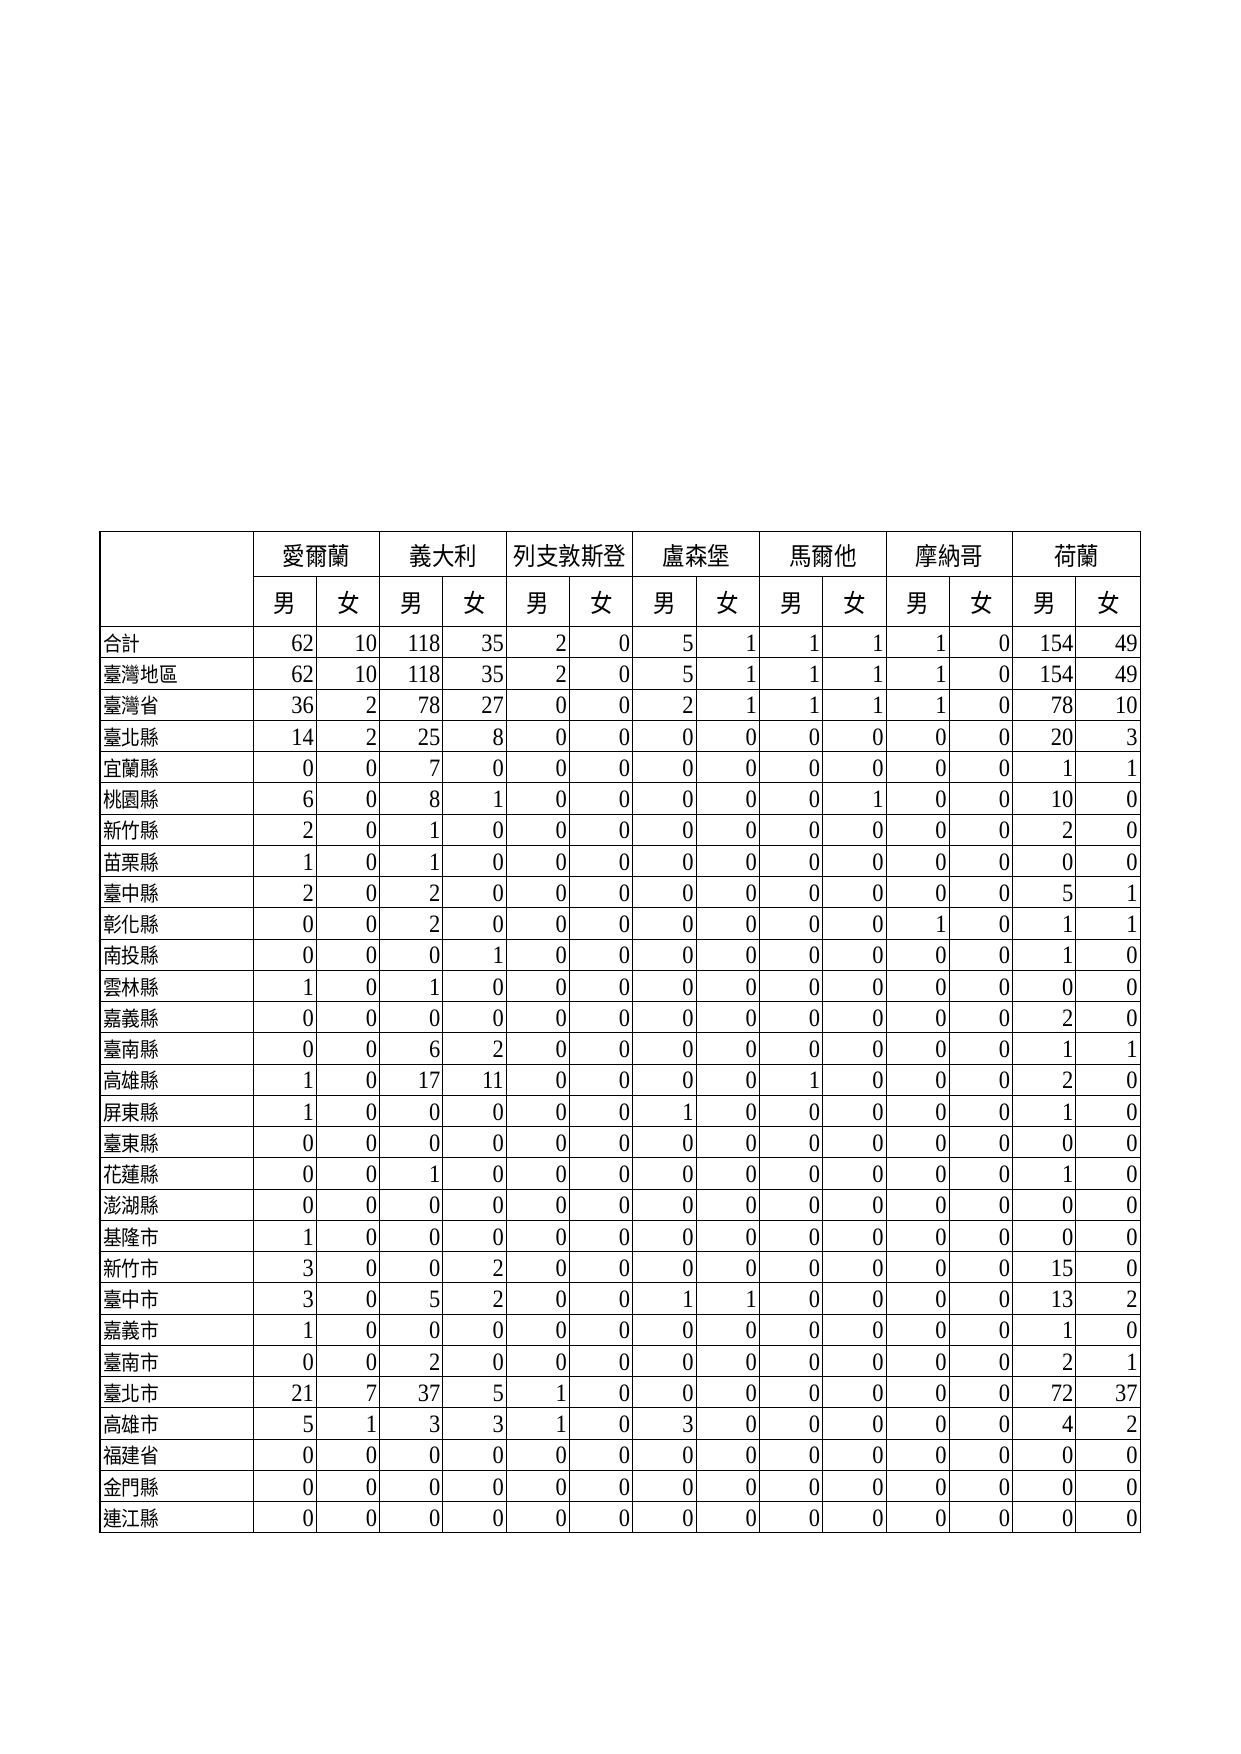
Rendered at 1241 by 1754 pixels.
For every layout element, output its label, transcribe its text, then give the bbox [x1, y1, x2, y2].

table_cell 0 [570, 1002, 632, 1032]
table_cell 0 [823, 1096, 886, 1126]
table_cell 0 [380, 1127, 442, 1157]
table_cell 0 [633, 752, 696, 782]
table_cell 金門縣 [101, 1471, 253, 1501]
table_cell 0 [570, 1377, 632, 1407]
table_cell 0 [254, 1190, 316, 1220]
table_cell 0 [1076, 971, 1140, 1001]
table_cell 1 [254, 1065, 316, 1095]
table_cell 0 [317, 1440, 379, 1470]
table_cell 2 [443, 1283, 506, 1313]
table_cell 0 [1076, 1315, 1140, 1345]
table_cell 0 [950, 1252, 1012, 1282]
table_cell 1 [887, 658, 949, 688]
table_cell 2 [443, 1033, 506, 1063]
table_cell 13 [1013, 1283, 1075, 1313]
table_cell 1 [1076, 908, 1140, 938]
table_cell 0 [507, 1096, 569, 1126]
table_cell 彰化縣 [101, 908, 253, 938]
table_cell 0 [1076, 1252, 1140, 1282]
table_cell 0 [443, 877, 506, 907]
table_cell 6 [254, 783, 316, 813]
table_cell 0 [507, 971, 569, 1001]
table_cell 0 [633, 1127, 696, 1157]
table_cell 臺東縣 [101, 1127, 253, 1157]
table_cell 1 [507, 1377, 569, 1407]
table_cell 0 [887, 783, 949, 813]
table_cell 0 [950, 1127, 1012, 1157]
table_cell 0 [1076, 940, 1140, 970]
table_cell 0 [570, 1315, 632, 1345]
table_cell 高雄縣 [101, 1065, 253, 1095]
table_cell 0 [317, 1315, 379, 1345]
table_cell 0 [760, 1127, 822, 1157]
table_cell 0 [887, 1033, 949, 1063]
table_cell 0 [570, 971, 632, 1001]
table_cell 0 [950, 627, 1012, 657]
table_cell 1 [887, 690, 949, 720]
table_cell 21 [254, 1377, 316, 1407]
table_cell 0 [1076, 1096, 1140, 1126]
table_cell 0 [697, 752, 759, 782]
table_cell 5 [443, 1377, 506, 1407]
table_cell 0 [570, 783, 632, 813]
table_cell 男 [887, 577, 949, 626]
table_cell 62 [254, 658, 316, 688]
table_cell 女 [317, 577, 379, 626]
table_cell 0 [697, 1190, 759, 1220]
table_cell 0 [1076, 783, 1140, 813]
table_cell 0 [823, 1158, 886, 1188]
table_cell 0 [950, 721, 1012, 751]
table_cell 0 [570, 1221, 632, 1251]
table_cell 南投縣 [101, 940, 253, 970]
table_cell 0 [380, 1190, 442, 1220]
table_cell 0 [950, 815, 1012, 845]
table_cell 1 [633, 1096, 696, 1126]
table_cell 0 [633, 1252, 696, 1282]
table_cell 0 [380, 1502, 442, 1532]
table_cell 27 [443, 690, 506, 720]
table_cell 0 [887, 940, 949, 970]
table_cell 0 [823, 1315, 886, 1345]
table_cell 1 [1013, 1033, 1075, 1063]
table_cell 0 [760, 1252, 822, 1282]
table_cell 0 [823, 1377, 886, 1407]
table_cell 0 [633, 1377, 696, 1407]
table_cell 2 [317, 721, 379, 751]
table_cell 新竹市 [101, 1252, 253, 1282]
table_cell 0 [887, 721, 949, 751]
table_cell 0 [254, 752, 316, 782]
table_cell 2 [380, 908, 442, 938]
table_cell 0 [507, 1440, 569, 1470]
table_cell 0 [887, 1440, 949, 1470]
table_cell 0 [697, 1127, 759, 1157]
table_cell 10 [1013, 783, 1075, 813]
table_cell 0 [507, 940, 569, 970]
table_header 摩納哥 [887, 532, 1012, 576]
table_cell 0 [760, 1190, 822, 1220]
table_cell 0 [317, 752, 379, 782]
table_cell 0 [254, 1033, 316, 1063]
table_cell 0 [570, 1158, 632, 1188]
table_cell 0 [1076, 1471, 1140, 1501]
table_cell 0 [443, 1346, 506, 1376]
table_cell 1 [1076, 752, 1140, 782]
table_cell 2 [254, 877, 316, 907]
table_cell 0 [1076, 1190, 1140, 1220]
table_cell 0 [443, 1315, 506, 1345]
table_cell 1 [633, 1283, 696, 1313]
table_cell 1 [823, 627, 886, 657]
table_cell 0 [380, 1471, 442, 1501]
table_cell 49 [1076, 658, 1140, 688]
table_cell 0 [507, 1127, 569, 1157]
table_cell 0 [570, 721, 632, 751]
table_cell 0 [823, 1283, 886, 1313]
table_cell 0 [760, 1033, 822, 1063]
table_cell 0 [697, 1408, 759, 1438]
table_cell 0 [570, 1440, 632, 1470]
table_cell 0 [823, 1502, 886, 1532]
table_cell 0 [570, 1252, 632, 1282]
table_cell 0 [950, 1190, 1012, 1220]
table_cell 0 [317, 1096, 379, 1126]
table_cell 0 [950, 940, 1012, 970]
table_cell 0 [697, 1096, 759, 1126]
table_cell 0 [1076, 1158, 1140, 1188]
table_cell 154 [1013, 658, 1075, 688]
table_cell 男 [1013, 577, 1075, 626]
table_cell 0 [507, 1252, 569, 1282]
table_cell 37 [380, 1377, 442, 1407]
table_cell 0 [697, 877, 759, 907]
table_cell 0 [950, 1408, 1012, 1438]
table_cell 0 [887, 1471, 949, 1501]
table_cell 0 [443, 908, 506, 938]
table_cell 0 [887, 752, 949, 782]
table_cell 0 [760, 971, 822, 1001]
table_cell 0 [760, 1096, 822, 1126]
table_cell 0 [380, 1096, 442, 1126]
table_cell 雲林縣 [101, 971, 253, 1001]
table_cell 臺中縣 [101, 877, 253, 907]
table_cell 0 [950, 1377, 1012, 1407]
table_cell 0 [697, 908, 759, 938]
table_cell 0 [317, 783, 379, 813]
table_cell 0 [443, 971, 506, 1001]
table_cell 0 [950, 783, 1012, 813]
table_cell 0 [570, 815, 632, 845]
table_cell 6 [380, 1033, 442, 1063]
table_cell 0 [507, 690, 569, 720]
table_header 義大利 [380, 532, 506, 576]
table_header 荷蘭 [1013, 532, 1140, 576]
table_cell 女 [950, 577, 1012, 626]
table_cell 0 [317, 940, 379, 970]
table_cell 0 [570, 846, 632, 876]
table_cell 0 [317, 815, 379, 845]
table_cell 0 [823, 1408, 886, 1438]
table_cell 0 [633, 1471, 696, 1501]
table_cell 0 [760, 752, 822, 782]
table_cell 25 [380, 721, 442, 751]
table_cell 0 [697, 783, 759, 813]
table_cell 0 [507, 1315, 569, 1345]
table_cell 0 [633, 1190, 696, 1220]
table_cell 1 [760, 658, 822, 688]
table_cell 1 [1013, 908, 1075, 938]
table_cell 臺南縣 [101, 1033, 253, 1063]
table_cell 屏東縣 [101, 1096, 253, 1126]
table_cell 0 [317, 1158, 379, 1188]
table_cell 0 [633, 1315, 696, 1345]
table_cell 0 [443, 1221, 506, 1251]
table_cell 1 [760, 1065, 822, 1095]
table_cell 0 [317, 877, 379, 907]
table_cell 0 [1013, 1221, 1075, 1251]
table_cell 男 [633, 577, 696, 626]
table_cell 3 [443, 1408, 506, 1438]
table_cell 0 [1076, 1065, 1140, 1095]
table_cell 1 [1013, 1315, 1075, 1345]
table_cell 臺灣地區 [101, 658, 253, 688]
table_cell 0 [697, 940, 759, 970]
table_cell 0 [254, 940, 316, 970]
table_cell 2 [507, 658, 569, 688]
table_cell 桃園縣 [101, 783, 253, 813]
table_cell 0 [697, 1158, 759, 1188]
table_cell 0 [823, 877, 886, 907]
table_cell 宜蘭縣 [101, 752, 253, 782]
table_cell 1 [760, 690, 822, 720]
table_cell 0 [823, 1471, 886, 1501]
table_cell 0 [697, 1002, 759, 1032]
table_cell 1 [1013, 1158, 1075, 1188]
table_cell 臺灣省 [101, 690, 253, 720]
table_cell 2 [1076, 1283, 1140, 1313]
table_cell 1 [507, 1408, 569, 1438]
table_cell 合計 [101, 627, 253, 657]
table_cell 0 [887, 1065, 949, 1095]
table_cell 5 [1013, 877, 1075, 907]
table_cell 0 [950, 658, 1012, 688]
table_cell 0 [317, 1065, 379, 1095]
table_cell 0 [570, 1096, 632, 1126]
table_cell 0 [760, 815, 822, 845]
table_cell 0 [317, 971, 379, 1001]
table_cell 0 [443, 1127, 506, 1157]
table_cell 0 [443, 1440, 506, 1470]
table_cell 0 [507, 908, 569, 938]
table_cell 嘉義縣 [101, 1002, 253, 1032]
table_cell 5 [254, 1408, 316, 1438]
table_cell 0 [887, 1502, 949, 1532]
table_cell 0 [254, 1346, 316, 1376]
table_cell 0 [697, 1252, 759, 1282]
table_cell 1 [254, 971, 316, 1001]
table_cell 0 [887, 1158, 949, 1188]
table_cell 新竹縣 [101, 815, 253, 845]
table_cell 0 [570, 1033, 632, 1063]
table_cell 0 [317, 908, 379, 938]
table_cell 0 [633, 877, 696, 907]
table_cell 2 [380, 877, 442, 907]
table_cell 0 [1076, 1127, 1140, 1157]
table_cell 臺南市 [101, 1346, 253, 1376]
table_cell 0 [633, 940, 696, 970]
table_cell 0 [254, 1002, 316, 1032]
table_cell 0 [887, 1315, 949, 1345]
table_cell 男 [380, 577, 442, 626]
table_cell 0 [507, 1471, 569, 1501]
table_cell 澎湖縣 [101, 1190, 253, 1220]
table_cell 20 [1013, 721, 1075, 751]
table_cell 0 [507, 846, 569, 876]
table_cell 女 [697, 577, 759, 626]
table_cell 1 [697, 658, 759, 688]
table_cell 0 [887, 1002, 949, 1032]
table_cell 0 [507, 815, 569, 845]
table_cell 0 [697, 1377, 759, 1407]
table_cell 1 [823, 783, 886, 813]
table_cell 3 [1076, 721, 1140, 751]
table_cell 0 [507, 1190, 569, 1220]
table_cell 2 [317, 690, 379, 720]
table_cell 0 [570, 1346, 632, 1376]
table_cell 0 [760, 1221, 822, 1251]
table_cell 0 [823, 1190, 886, 1220]
table_cell 0 [633, 908, 696, 938]
table_cell 0 [760, 1283, 822, 1313]
table_cell 10 [317, 627, 379, 657]
table_cell 福建省 [101, 1440, 253, 1470]
table_cell 0 [760, 1502, 822, 1532]
table_cell 0 [633, 1033, 696, 1063]
table_cell 0 [760, 721, 822, 751]
table_cell 0 [443, 846, 506, 876]
table_cell 苗栗縣 [101, 846, 253, 876]
table_cell 0 [507, 1002, 569, 1032]
table_cell 0 [823, 1002, 886, 1032]
table_cell 0 [443, 752, 506, 782]
table_cell 0 [760, 1346, 822, 1376]
table_cell 0 [823, 1252, 886, 1282]
table_cell 1 [887, 908, 949, 938]
table_cell 0 [950, 1096, 1012, 1126]
table_cell 17 [380, 1065, 442, 1095]
table_cell 7 [317, 1377, 379, 1407]
table_cell 女 [570, 577, 632, 626]
table_cell 0 [950, 1033, 1012, 1063]
table_cell 0 [760, 877, 822, 907]
table_cell 0 [254, 1158, 316, 1188]
table_cell 0 [254, 1440, 316, 1470]
table_cell 1 [823, 690, 886, 720]
table_cell 0 [443, 1096, 506, 1126]
table_cell 0 [507, 1158, 569, 1188]
table_cell 0 [507, 783, 569, 813]
table_cell 0 [823, 940, 886, 970]
table_cell 0 [633, 1221, 696, 1251]
table_cell 0 [507, 1283, 569, 1313]
table_cell 3 [380, 1408, 442, 1438]
table_cell 0 [633, 1502, 696, 1532]
table_cell 8 [443, 721, 506, 751]
table_cell 2 [633, 690, 696, 720]
table_cell 0 [317, 1033, 379, 1063]
table_cell 臺北市 [101, 1377, 253, 1407]
table_cell 0 [507, 1065, 569, 1095]
table_cell 0 [823, 815, 886, 845]
table_cell 2 [507, 627, 569, 657]
table_cell 0 [507, 721, 569, 751]
table_cell 0 [317, 846, 379, 876]
table_cell 2 [380, 1346, 442, 1376]
table_cell 0 [570, 1408, 632, 1438]
table_cell 0 [760, 1440, 822, 1470]
table_cell 0 [697, 1033, 759, 1063]
table_cell 2 [1013, 815, 1075, 845]
table_cell 0 [760, 1377, 822, 1407]
table_cell 2 [1013, 1065, 1075, 1095]
table_cell 0 [823, 721, 886, 751]
table_cell 1 [1076, 1033, 1140, 1063]
table_cell 0 [443, 1158, 506, 1188]
table_cell 0 [317, 1002, 379, 1032]
table_cell 0 [254, 1471, 316, 1501]
table_cell 0 [697, 1315, 759, 1345]
table_cell 11 [443, 1065, 506, 1095]
table_cell 0 [823, 971, 886, 1001]
table_cell 1 [443, 940, 506, 970]
table_cell 7 [380, 752, 442, 782]
table_cell 花蓮縣 [101, 1158, 253, 1188]
table_cell 1 [1013, 940, 1075, 970]
table_cell 1 [380, 971, 442, 1001]
table_cell 0 [633, 1440, 696, 1470]
table_cell 0 [823, 1033, 886, 1063]
table_cell 0 [1013, 1471, 1075, 1501]
table_cell 0 [1013, 846, 1075, 876]
table_cell 0 [950, 1346, 1012, 1376]
table_cell 10 [1076, 690, 1140, 720]
table_cell 0 [697, 1440, 759, 1470]
table_cell 0 [887, 1221, 949, 1251]
table_cell 0 [697, 846, 759, 876]
table_cell 1 [254, 1315, 316, 1345]
table_cell 0 [1013, 1440, 1075, 1470]
table_cell 118 [380, 627, 442, 657]
table_cell 3 [633, 1408, 696, 1438]
table_cell 0 [697, 1221, 759, 1251]
table_cell 1 [697, 690, 759, 720]
table_cell 0 [443, 1502, 506, 1532]
table_cell 1 [380, 1158, 442, 1188]
table_cell 1 [760, 627, 822, 657]
table_cell 2 [1013, 1002, 1075, 1032]
table_cell 0 [443, 1190, 506, 1220]
table_cell 0 [823, 752, 886, 782]
table_cell 0 [823, 1127, 886, 1157]
table_cell 0 [823, 1440, 886, 1470]
table_cell 1 [443, 783, 506, 813]
table_cell 0 [1076, 1002, 1140, 1032]
table_cell 0 [380, 1315, 442, 1345]
table_cell 0 [950, 1471, 1012, 1501]
table_cell 1 [254, 1221, 316, 1251]
table_cell 0 [887, 1096, 949, 1126]
table_cell 0 [570, 908, 632, 938]
table_cell 0 [823, 1346, 886, 1376]
table_cell 0 [950, 1502, 1012, 1532]
table_cell 0 [760, 1408, 822, 1438]
table_cell 女 [443, 577, 506, 626]
table_cell 0 [380, 1440, 442, 1470]
table_cell 0 [317, 1346, 379, 1376]
table_cell 1 [380, 846, 442, 876]
table_cell 2 [254, 815, 316, 845]
table_cell 0 [443, 1002, 506, 1032]
table_cell 2 [1013, 1346, 1075, 1376]
table_cell 5 [633, 658, 696, 688]
table_cell 0 [760, 908, 822, 938]
table_cell 0 [887, 1283, 949, 1313]
table_cell 0 [570, 690, 632, 720]
table_cell 0 [570, 877, 632, 907]
table_cell 0 [697, 1346, 759, 1376]
table_cell 0 [254, 908, 316, 938]
table_header [101, 532, 253, 626]
table_cell 0 [950, 1002, 1012, 1032]
table_cell 49 [1076, 627, 1140, 657]
table_cell 36 [254, 690, 316, 720]
table_cell 0 [317, 1471, 379, 1501]
table_cell 0 [1013, 1127, 1075, 1157]
table_cell 0 [887, 877, 949, 907]
table_cell 0 [697, 815, 759, 845]
table_header 愛爾蘭 [254, 532, 379, 576]
table_cell 10 [317, 658, 379, 688]
table_cell 0 [317, 1502, 379, 1532]
table_cell 0 [570, 1127, 632, 1157]
table_cell 0 [570, 627, 632, 657]
table_cell 0 [1013, 1502, 1075, 1532]
table_cell 0 [443, 815, 506, 845]
table_cell 0 [254, 1127, 316, 1157]
table_cell 0 [633, 721, 696, 751]
table_cell 0 [760, 1315, 822, 1345]
table_cell 1 [1013, 1096, 1075, 1126]
table_cell 0 [507, 1502, 569, 1532]
table_cell 2 [1076, 1408, 1140, 1438]
table_cell 0 [570, 1471, 632, 1501]
table_cell 0 [887, 1408, 949, 1438]
table_cell 0 [507, 877, 569, 907]
table_cell 0 [317, 1190, 379, 1220]
table_cell 0 [570, 1065, 632, 1095]
table_cell 0 [887, 1190, 949, 1220]
table_cell 嘉義市 [101, 1315, 253, 1345]
table_cell 0 [887, 1377, 949, 1407]
table_cell 0 [570, 658, 632, 688]
table_cell 臺中市 [101, 1283, 253, 1313]
table_cell 5 [633, 627, 696, 657]
table_cell 0 [380, 940, 442, 970]
table_cell 0 [570, 1190, 632, 1220]
table_cell 1 [887, 627, 949, 657]
table_cell 0 [950, 1440, 1012, 1470]
table_cell 男 [760, 577, 822, 626]
table_cell 0 [633, 1065, 696, 1095]
table_header 盧森堡 [633, 532, 759, 576]
table_cell 0 [823, 1221, 886, 1251]
table_cell 0 [633, 815, 696, 845]
table_cell 0 [887, 1252, 949, 1282]
table_cell 0 [1076, 846, 1140, 876]
table_header 列支敦斯登 [507, 532, 632, 576]
table_cell 0 [633, 1002, 696, 1032]
table_cell 0 [760, 1471, 822, 1501]
table_cell 0 [823, 1065, 886, 1095]
table_cell 0 [950, 752, 1012, 782]
table_cell 0 [760, 783, 822, 813]
table_cell 0 [697, 721, 759, 751]
table_cell 0 [760, 940, 822, 970]
table_cell 0 [443, 1471, 506, 1501]
table_cell 72 [1013, 1377, 1075, 1407]
table_cell 0 [1076, 1440, 1140, 1470]
table_cell 5 [380, 1283, 442, 1313]
table_cell 女 [1076, 577, 1140, 626]
table_cell 0 [1013, 1190, 1075, 1220]
table_cell 0 [950, 877, 1012, 907]
table_cell 0 [633, 1158, 696, 1188]
table_cell 1 [317, 1408, 379, 1438]
table_cell 0 [570, 752, 632, 782]
table_cell 0 [507, 1221, 569, 1251]
table_cell 0 [823, 846, 886, 876]
table_cell 0 [950, 1158, 1012, 1188]
table_cell 118 [380, 658, 442, 688]
table_cell 2 [443, 1252, 506, 1282]
table_cell 14 [254, 721, 316, 751]
table_cell 0 [633, 783, 696, 813]
table_cell 0 [950, 908, 1012, 938]
table_cell 0 [950, 1283, 1012, 1313]
table_cell 3 [254, 1252, 316, 1282]
table_cell 0 [697, 971, 759, 1001]
table_cell 78 [1013, 690, 1075, 720]
table_cell 1 [380, 815, 442, 845]
table_cell 0 [760, 1002, 822, 1032]
table_cell 0 [507, 1346, 569, 1376]
table_cell 0 [570, 940, 632, 970]
table_cell 0 [887, 971, 949, 1001]
table_cell 0 [1013, 971, 1075, 1001]
table_cell 0 [570, 1283, 632, 1313]
table_cell 0 [507, 1033, 569, 1063]
table_cell 78 [380, 690, 442, 720]
table_cell 0 [317, 1283, 379, 1313]
table_cell 0 [633, 971, 696, 1001]
table_cell 0 [633, 1346, 696, 1376]
table_cell 臺北縣 [101, 721, 253, 751]
table_cell 0 [380, 1221, 442, 1251]
table_cell 0 [697, 1502, 759, 1532]
table_cell 0 [1076, 1502, 1140, 1532]
table_cell 1 [697, 627, 759, 657]
table_cell 62 [254, 627, 316, 657]
table_cell 0 [760, 846, 822, 876]
table_cell 154 [1013, 627, 1075, 657]
table_cell 0 [317, 1127, 379, 1157]
table_cell 1 [697, 1283, 759, 1313]
table_header 馬爾他 [760, 532, 886, 576]
table_cell 37 [1076, 1377, 1140, 1407]
table_cell 0 [380, 1252, 442, 1282]
table_cell 0 [507, 752, 569, 782]
table_cell 1 [1076, 1346, 1140, 1376]
table_cell 0 [887, 846, 949, 876]
table_cell 1 [1076, 877, 1140, 907]
table_cell 高雄市 [101, 1408, 253, 1438]
table_cell 3 [254, 1283, 316, 1313]
table_cell 35 [443, 627, 506, 657]
table_cell 1 [254, 846, 316, 876]
table_cell 0 [1076, 815, 1140, 845]
table_cell 1 [254, 1096, 316, 1126]
table_cell 0 [760, 1158, 822, 1188]
table_cell 0 [254, 1502, 316, 1532]
table_cell 0 [380, 1002, 442, 1032]
table_cell 女 [823, 577, 886, 626]
table_cell 1 [1013, 752, 1075, 782]
table_cell 0 [887, 1127, 949, 1157]
table_cell 0 [950, 971, 1012, 1001]
table_cell 35 [443, 658, 506, 688]
table_cell 0 [317, 1252, 379, 1282]
table_cell 1 [823, 658, 886, 688]
table_cell 0 [633, 846, 696, 876]
table_cell 15 [1013, 1252, 1075, 1282]
table_cell 0 [887, 1346, 949, 1376]
table_cell 0 [950, 1221, 1012, 1251]
table_cell 基隆市 [101, 1221, 253, 1251]
table_cell 男 [254, 577, 316, 626]
table_cell 0 [317, 1221, 379, 1251]
table_cell 連江縣 [101, 1502, 253, 1532]
table_cell 8 [380, 783, 442, 813]
table_cell 0 [1076, 1221, 1140, 1251]
table_cell 0 [950, 1315, 1012, 1345]
table_cell 0 [570, 1502, 632, 1532]
table_cell 0 [823, 908, 886, 938]
table_cell 0 [887, 815, 949, 845]
table_cell 0 [697, 1471, 759, 1501]
table_cell 0 [950, 1065, 1012, 1095]
table_cell 男 [507, 577, 569, 626]
table_cell 0 [697, 1065, 759, 1095]
table_cell 0 [950, 846, 1012, 876]
table_cell 4 [1013, 1408, 1075, 1438]
table_cell 0 [950, 690, 1012, 720]
